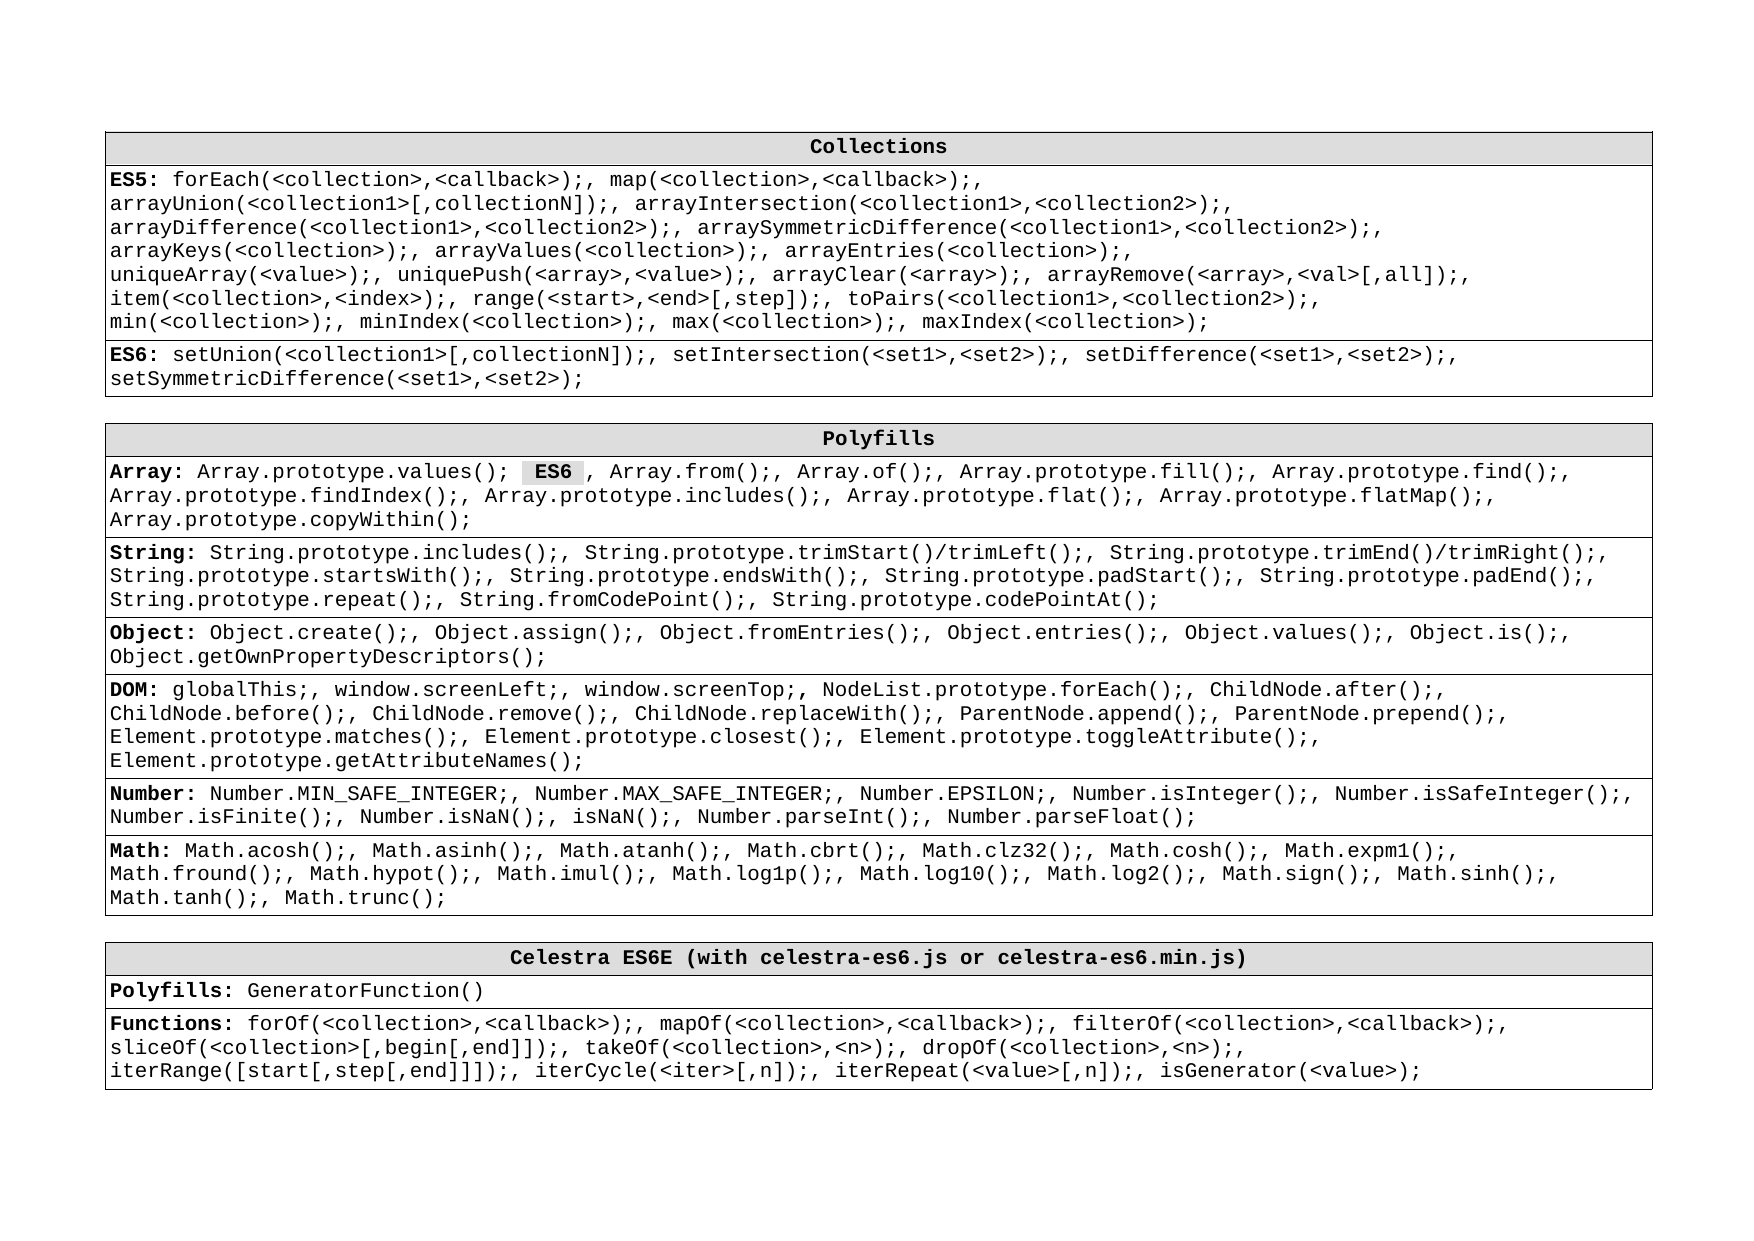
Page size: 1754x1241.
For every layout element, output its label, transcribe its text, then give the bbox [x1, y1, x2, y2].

table_cell ES6: setUnion(<collection1>[,collectionN]);, setIntersection(<set1>,<set2>);, setDifference(<set1>,<set2>);, setSymmetricDifference(<set1>,<set2>); [106, 341, 1652, 396]
table_cell Number: Number.MIN_SAFE_INTEGER;, Number.MAX_SAFE_INTEGER;, Number.EPSILON;, Number.isInteger();, Number.isSafeInteger();, Number.isFinite();, Number.isNaN();, isNaN();, Number.parseInt();, Number.parseFloat(); [106, 779, 1652, 835]
table_header Collections [106, 133, 1652, 164]
table_cell String: String.prototype.includes();, String.prototype.trimStart()/trimLeft();, String.prototype.trimEnd()/trimRight();, String.prototype.startsWith();, String.prototype.endsWith();, String.prototype.padStart();, String.prototype.padEnd();, String.prototype.repeat();, String.fromCodePoint();, String.prototype.codePointAt(); [106, 538, 1652, 617]
table_cell Math: Math.acosh();, Math.asinh();, Math.atanh();, Math.cbrt();, Math.clz32();, Math.cosh();, Math.expm1();, Math.fround();, Math.hypot();, Math.imul();, Math.log1p();, Math.log10();, Math.log2();, Math.sign();, Math.sinh();, Math.tanh();, Math.trunc(); [106, 836, 1652, 915]
table_cell Array: Array.prototype.values(); ES6 , Array.from();, Array.of();, Array.prototype.fill();, Array.prototype.find();, Array.prototype.findIndex();, Array.prototype.includes();, Array.prototype.flat();, Array.prototype.flatMap();, Array.prototype.copyWithin(); [106, 457, 1652, 537]
table_cell Object: Object.create();, Object.assign();, Object.fromEntries();, Object.entries();, Object.values();, Object.is();, Object.getOwnPropertyDescriptors(); [106, 618, 1652, 674]
table_header Celestra ES6E (with celestra-es6.js or celestra-es6.min.js) [106, 943, 1652, 975]
table_cell DOM: globalThis;, window.screenLeft;, window.screenTop;, NodeList.prototype.forEach();, ChildNode.after();, ChildNode.before();, ChildNode.remove();, ChildNode.replaceWith();, ParentNode.append();, ParentNode.prepend();, Element.prototype.matches();, Element.prototype.closest();, Element.prototype.toggleAttribute();, Element.prototype.getAttributeNames(); [106, 675, 1652, 778]
table_cell ES5: forEach(<collection>,<callback>);, map(<collection>,<callback>);, arrayUnion(<collection1>[,collectionN]);, arrayIntersection(<collection1>,<collection2>);, arrayDifference(<collection1>,<collection2>);, arraySymmetricDifference(<collection1>,<collection2>);, arrayKeys(<collection>);, arrayValues(<collection>);, arrayEntries(<collection>);, uniqueArray(<value>);, uniquePush(<array>,<value>);, arrayClear(<array>);, arrayRemove(<array>,<val>[,all]);, item(<collection>,<index>);, range(<start>,<end>[,step]);, toPairs(<collection1>,<collection2>);, min(<collection>);, minIndex(<collection>);, max(<collection>);, maxIndex(<collection>); [106, 166, 1652, 339]
table_cell Functions: forOf(<collection>,<callback>);, mapOf(<collection>,<callback>);, filterOf(<collection>,<callback>);, sliceOf(<collection>[,begin[,end]]);, takeOf(<collection>,<n>);, dropOf(<collection>,<n>);, iterRange([start[,step[,end]]]);, iterCycle(<iter>[,n]);, iterRepeat(<value>[,n]);, isGenerator(<value>); [106, 1009, 1652, 1089]
table_header Polyfills [106, 424, 1652, 456]
table_cell Polyfills: GeneratorFunction() [106, 976, 1652, 1008]
